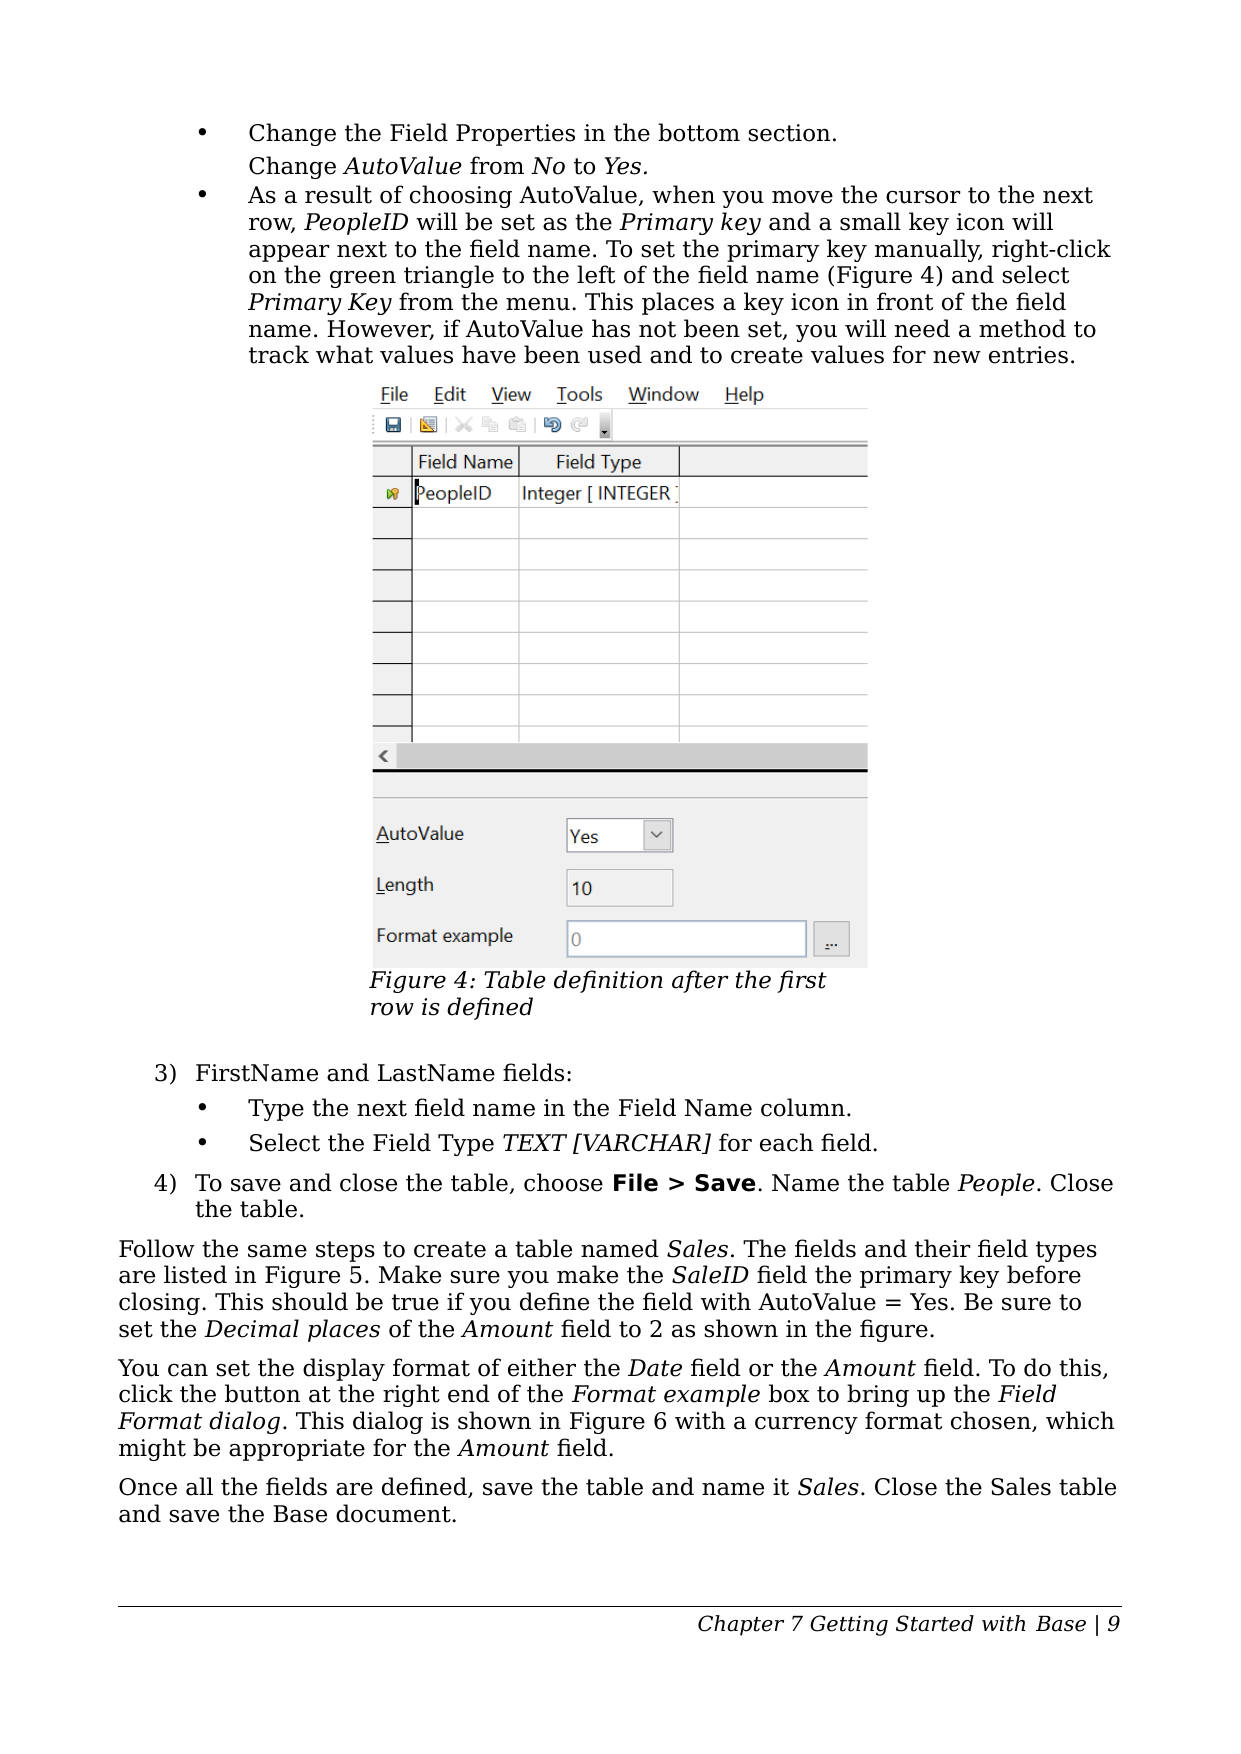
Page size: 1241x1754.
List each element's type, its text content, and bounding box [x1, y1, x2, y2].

list Select the Field Type TEXT [VARCHAR] for each field. [195, 1128, 1122, 1158]
list To save and close the table, choose File > Save. Name the table People. Close the table. [177, 1170, 1122, 1223]
list Change AutoValue from No to Yes. [248, 153, 1122, 180]
list As a result of choosing AutoValue, when you move the cursor to the next row, PeopleID will be set as the Primary key and a small key icon will appear next to the field name. To set the primary key manually, right-click on the green triangle to the left of the field name (Figure 4) and select Primary Key from the menu. This places a key icon in front of the field name. However, if AutoValue has not been set, you will need a method to track what values have been used and to create values for new entries. [195, 180, 1122, 369]
text Figure 4: Table definition after the first row is defined [369, 968, 871, 1021]
text Follow the same steps to create a table named Sales. The fields and their field types are listed in Figure 5. Make sure you make the SaleID field the primary key before closing. This should be true if you define the field with AutoValue = Yes. Be sure to set the Decimal places of the Amount field to 2 as shown in the figure. [118, 1236, 1122, 1342]
picture [372, 381, 868, 968]
list Type the next field name in the Field Name column. [195, 1093, 1122, 1122]
list Change the Field Properties in the bottom section. [195, 118, 1122, 147]
text You can set the display format of either the Date field or the Amount field. To do this, click the button at the right end of the Format example box to bring up the Field Format dialog. This dialog is shown in Figure 6 with a currency format chosen, which might be appropriate for the Amount field. [118, 1355, 1122, 1462]
text Once all the fields are defined, save the table and name it Sales. Close the Sales table and save the Base document. [118, 1474, 1122, 1527]
list FirstName and LastName fields: [177, 1060, 1122, 1087]
